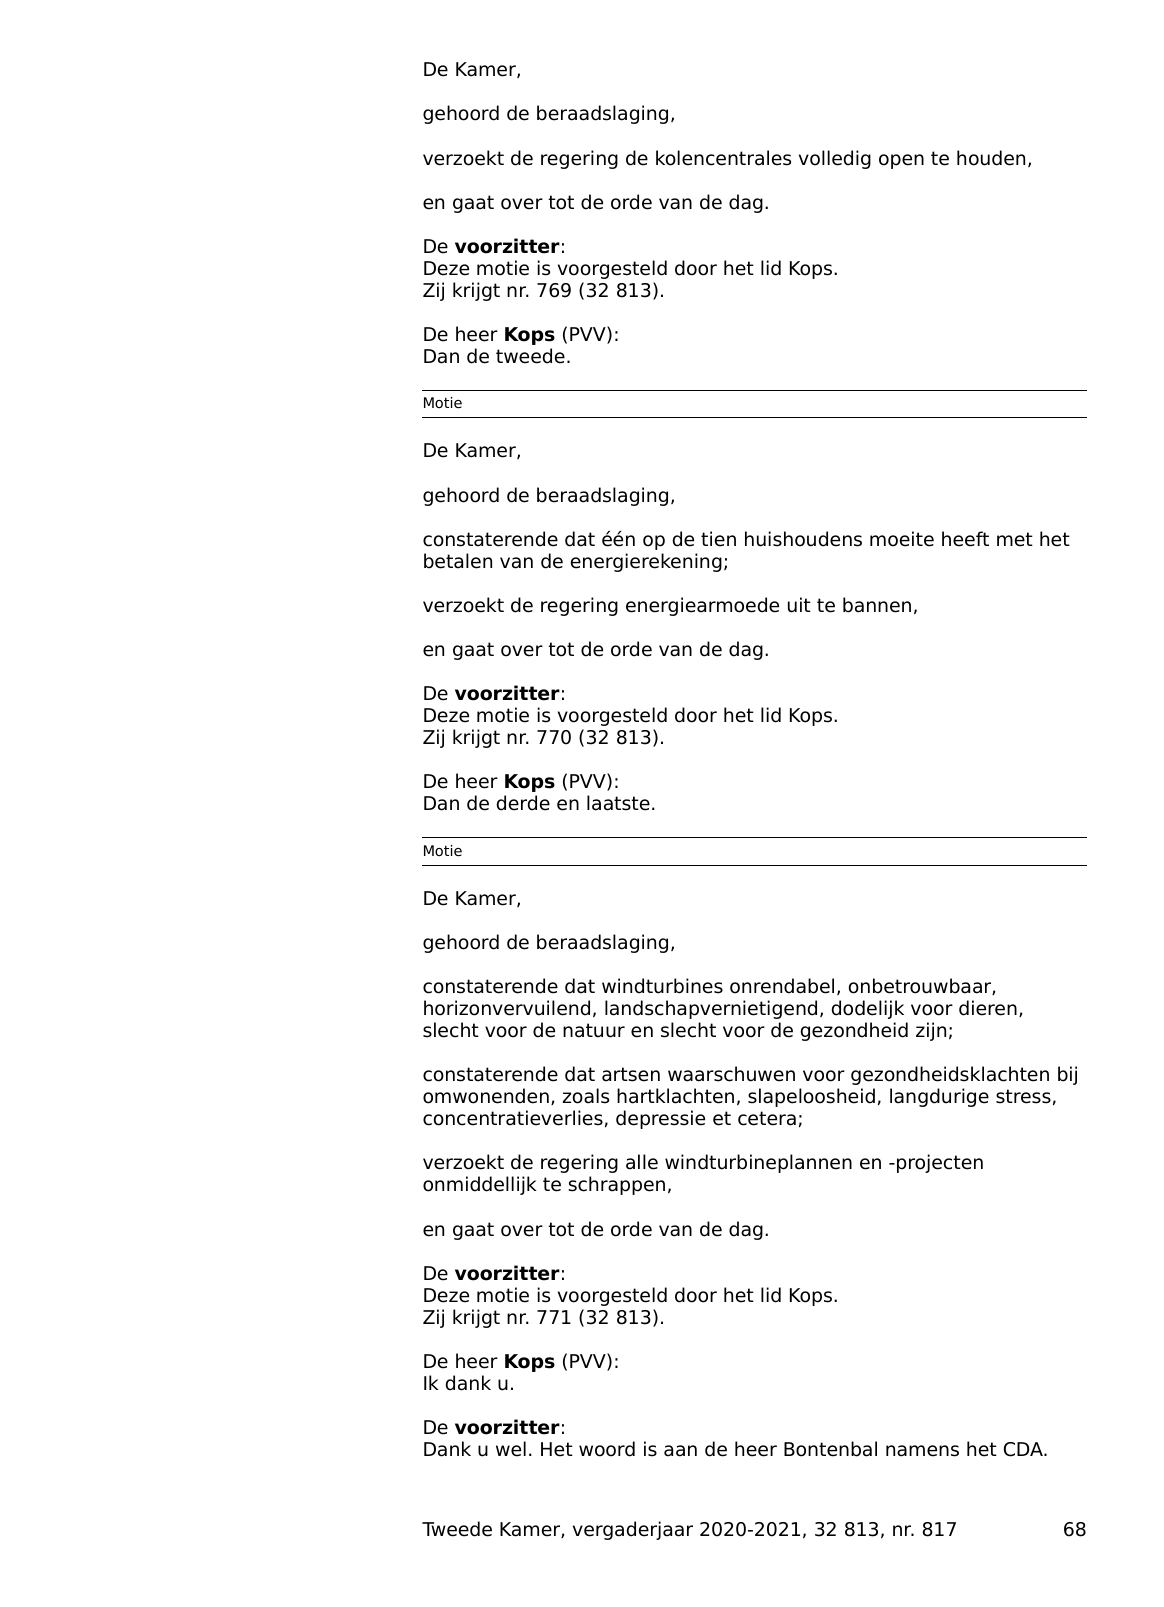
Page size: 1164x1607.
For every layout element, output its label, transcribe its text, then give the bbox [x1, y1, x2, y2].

text Zij krijgt nr. 771 (32 813). [422, 1307, 1087, 1328]
text verzoekt de regering alle windturbineplannen en -projecten onmiddellijk te schrappen, [422, 1152, 1087, 1196]
text Dan de derde en laatste. [422, 793, 1087, 815]
text constaterende dat artsen waarschuwen voor gezondheidsklachten bij omwonenden, zoals hartklachten, slapeloosheid, langdurige stress, concentratieverlies, depressie et cetera; [422, 1064, 1087, 1130]
text Deze motie is voorgesteld door het lid Kops. [422, 1284, 1087, 1307]
text Dank u wel. Het woord is aan de heer Bontenbal namens het CDA. [422, 1439, 1087, 1461]
table_header Motie [422, 838, 1087, 864]
text De voorzitter: [422, 683, 1087, 705]
text De Kamer, [422, 440, 1087, 462]
text en gaat over tot de orde van de dag. [422, 1218, 1087, 1240]
text Deze motie is voorgesteld door het lid Kops. [422, 705, 1087, 727]
text Zij krijgt nr. 769 (32 813). [422, 280, 1087, 302]
text en gaat over tot de orde van de dag. [422, 639, 1087, 661]
text verzoekt de regering energiearmoede uit te bannen, [422, 595, 1087, 617]
text De voorzitter: [422, 1417, 1087, 1439]
table_header Motie [422, 391, 1087, 417]
text Ik dank u. [422, 1373, 1087, 1395]
text verzoekt de regering de kolencentrales volledig open te houden, [422, 147, 1087, 169]
text De heer Kops (PVV): [422, 324, 1087, 346]
text Deze motie is voorgesteld door het lid Kops. [422, 258, 1087, 280]
text De voorzitter: [422, 1263, 1087, 1284]
text gehoord de beraadslaging, [422, 484, 1087, 506]
text De heer Kops (PVV): [422, 1351, 1087, 1373]
text De heer Kops (PVV): [422, 771, 1087, 793]
text De Kamer, [422, 59, 1087, 81]
text constaterende dat één op de tien huishoudens moeite heeft met het betalen van de energierekening; [422, 529, 1087, 573]
text Zij krijgt nr. 770 (32 813). [422, 727, 1087, 749]
text De Kamer, [422, 888, 1087, 910]
text gehoord de beraadslaging, [422, 932, 1087, 954]
text Dan de tweede. [422, 346, 1087, 368]
text De voorzitter: [422, 236, 1087, 258]
text en gaat over tot de orde van de dag. [422, 192, 1087, 213]
text gehoord de beraadslaging, [422, 103, 1087, 125]
text constaterende dat windturbines onrendabel, onbetrouwbaar, horizonvervuilend, landschapvernietigend, dodelijk voor dieren, slecht voor de natuur en slecht voor de gezondheid zijn; [422, 976, 1087, 1042]
